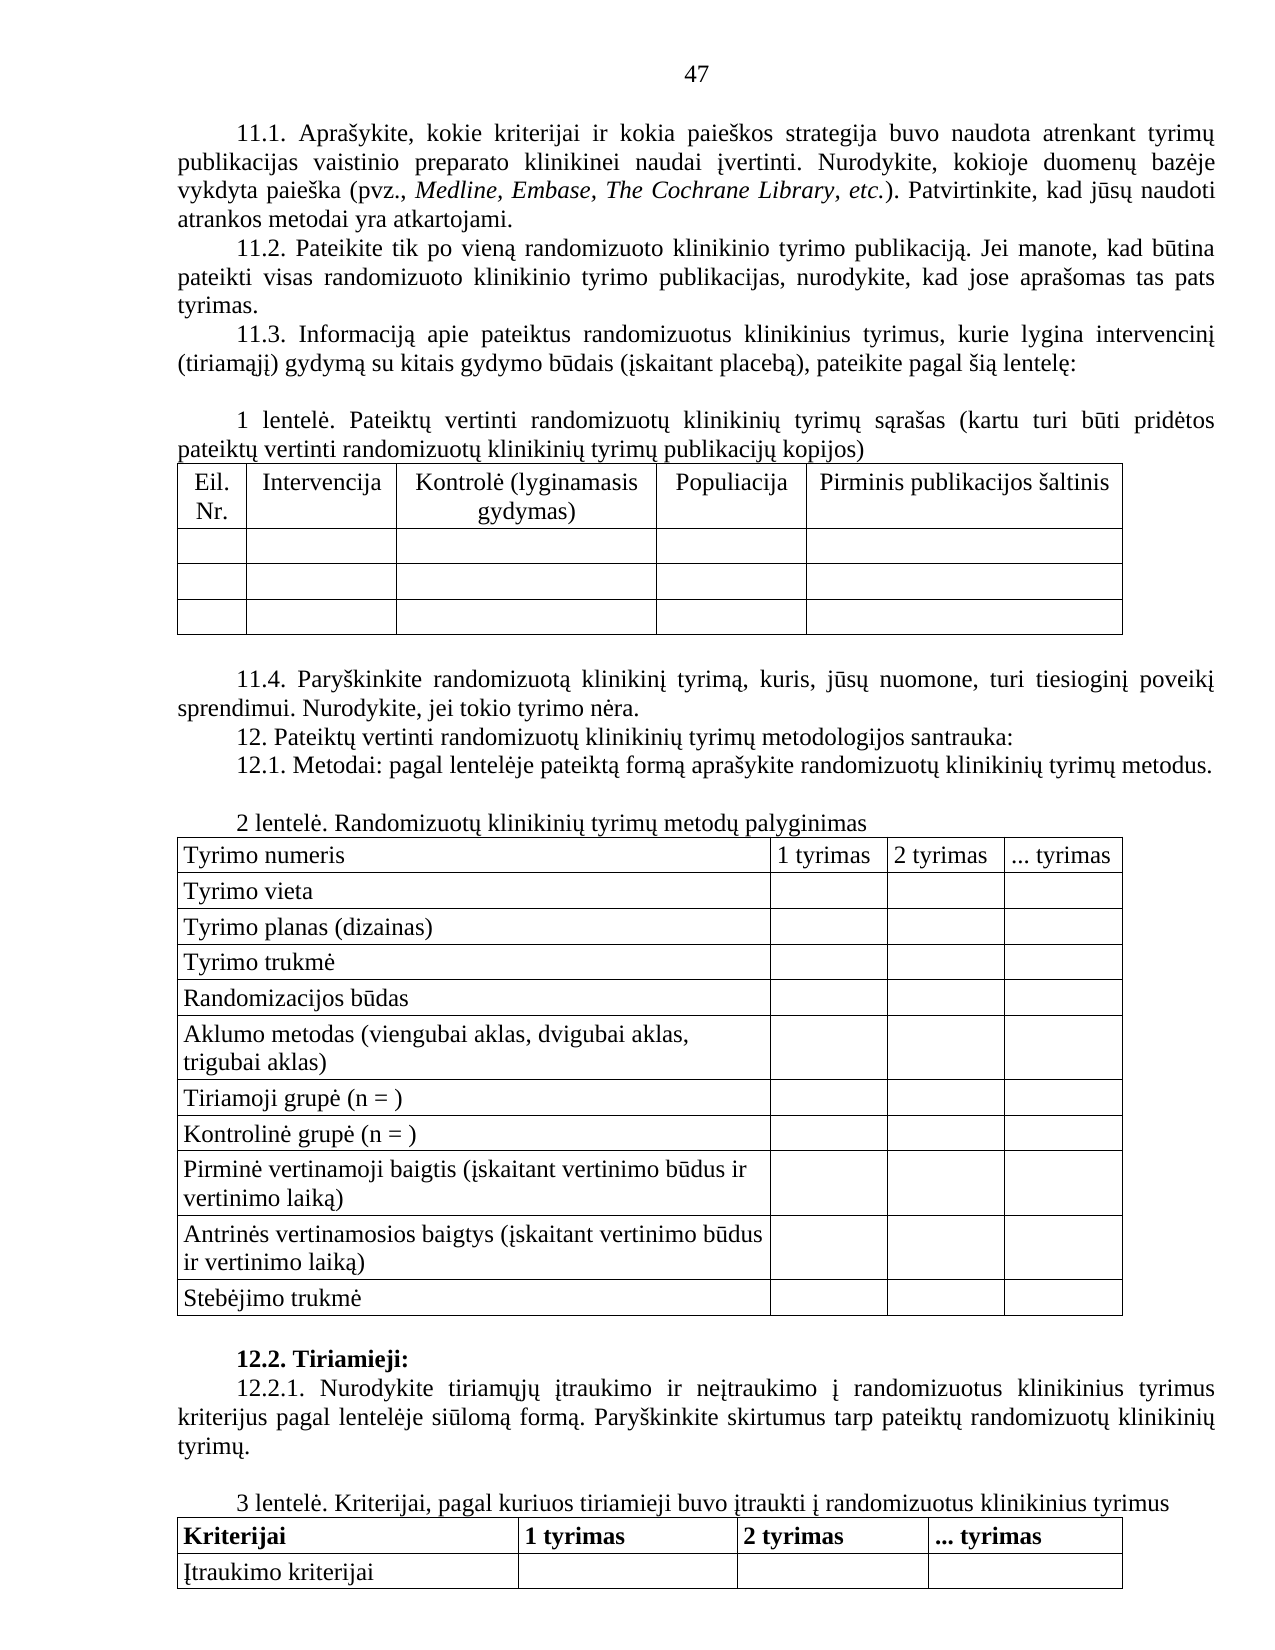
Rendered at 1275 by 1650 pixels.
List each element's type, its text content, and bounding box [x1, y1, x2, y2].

table_cell [888, 1016, 1004, 1079]
table_header 2 tyrimas [738, 1518, 928, 1553]
table_cell [888, 1151, 1004, 1215]
table_cell [771, 945, 887, 979]
table_cell [771, 1280, 887, 1315]
table_cell [888, 1216, 1004, 1279]
text 3 lentelė. Kriterijai, pagal kuriuos tiriamieji buvo įtraukti į randomizuotus klinikinius tyrimus [177, 1488, 1216, 1517]
table_cell Antrinės vertinamosios baigtys (įskaitant vertinimo būdus ir vertinimo laiką) [178, 1216, 770, 1279]
table_cell [1005, 1151, 1122, 1215]
table_cell [807, 564, 1122, 599]
table_cell [807, 600, 1122, 634]
text 11.4. Paryškinkite randomizuotą klinikinį tyrimą, kuris, jūsų nuomone, turi tiesioginį poveikį sprendimui. Nurodykite, jei tokio tyrimo nėra. [177, 664, 1216, 722]
table_cell [397, 600, 656, 634]
table_cell [888, 1080, 1004, 1115]
text 12.2. Tiriamieji: [177, 1344, 1216, 1373]
table_cell [657, 564, 806, 599]
table_cell [397, 564, 656, 599]
table_cell [519, 1554, 737, 1588]
table_cell [888, 1280, 1004, 1315]
table_cell [807, 529, 1122, 563]
table_cell [1005, 1280, 1122, 1315]
table_header 1 tyrimas [771, 838, 887, 872]
table_cell [771, 1016, 887, 1079]
table_cell Tyrimo planas (dizainas) [178, 909, 770, 943]
table_cell [657, 529, 806, 563]
table_cell [178, 564, 246, 599]
text 2 lentelė. Randomizuotų klinikinių tyrimų metodų palyginimas [177, 808, 1216, 837]
table_cell [247, 564, 396, 599]
table_cell [247, 600, 396, 634]
table_cell [657, 600, 806, 634]
table_cell [771, 1216, 887, 1279]
table_header 1 tyrimas [519, 1518, 737, 1553]
text 12.1. Metodai: pagal lentelėje pateiktą formą aprašykite randomizuotų klinikinių tyrimų metodus. [177, 750, 1216, 779]
table_cell [247, 529, 396, 563]
table_cell Tyrimo vieta [178, 873, 770, 908]
text 11.3. Informaciją apie pateiktus randomizuotus klinikinius tyrimus, kurie lygina intervencinį (tiriamąjį) gydymą su kitais gydymo būdais (įskaitant placebą), pateikite pagal šią lentelę: [177, 319, 1216, 377]
table_cell [771, 909, 887, 943]
table_cell [771, 873, 887, 908]
table_cell [178, 600, 246, 634]
table_header Populiacija [657, 464, 806, 527]
table_header ... tyrimas [929, 1518, 1122, 1553]
table_cell [771, 980, 887, 1015]
table_cell [1005, 1080, 1122, 1115]
table_cell Kontrolinė grupė (n = ) [178, 1116, 770, 1150]
table_cell [738, 1554, 928, 1588]
text 11.2. Pateikite tik po vieną randomizuoto klinikinio tyrimo publikaciją. Jei manote, kad būtina pateikti visas randomizuoto klinikinio tyrimo publikacijas, nurodykite, kad jose aprašomas tas pats tyrimas. [177, 233, 1216, 319]
table_cell [771, 1116, 887, 1150]
table_cell [1005, 1016, 1122, 1079]
table_header Pirminis publikacijos šaltinis [807, 464, 1122, 527]
table_cell Įtraukimo kriterijai [178, 1554, 518, 1588]
table_cell [1005, 945, 1122, 979]
table_header Tyrimo numeris [178, 838, 770, 872]
text 1 lentelė. Pateiktų vertinti randomizuotų klinikinių tyrimų sąrašas (kartu turi būti pridėtos pateiktų vertinti randomizuotų klinikinių tyrimų publikacijų kopijos) [177, 406, 1216, 463]
table_cell [771, 1080, 887, 1115]
table_header Kontrolė (lyginamasis gydymas) [397, 464, 656, 527]
table_cell Tiriamoji grupė (n = ) [178, 1080, 770, 1115]
table_header Intervencija [247, 464, 396, 527]
table_cell [1005, 1216, 1122, 1279]
table_cell [1005, 909, 1122, 943]
text 12.2.1. Nurodykite tiriamųjų įtraukimo ir neįtraukimo į randomizuotus klinikinius tyrimus kriterijus pagal lentelėje siūlomą formą. Paryškinkite skirtumus tarp pateiktų randomizuotų klinikinių tyrimų. [177, 1373, 1216, 1459]
table_cell [888, 873, 1004, 908]
table_cell [1005, 873, 1122, 908]
table_cell [1005, 1116, 1122, 1150]
table_header Eil. Nr. [178, 464, 246, 527]
table_cell Aklumo metodas (viengubai aklas, dvigubai aklas, trigubai aklas) [178, 1016, 770, 1079]
table_cell [929, 1554, 1122, 1588]
table_cell Pirminė vertinamoji baigtis (įskaitant vertinimo būdus ir vertinimo laiką) [178, 1151, 770, 1215]
table_cell [1005, 980, 1122, 1015]
table_cell [888, 980, 1004, 1015]
table_cell Tyrimo trukmė [178, 945, 770, 979]
table_header 2 tyrimas [888, 838, 1004, 872]
table_cell [888, 909, 1004, 943]
table_header Kriterijai [178, 1518, 518, 1553]
table_cell [888, 1116, 1004, 1150]
table_header ... tyrimas [1005, 838, 1122, 872]
table_cell Stebėjimo trukmė [178, 1280, 770, 1315]
table_cell [178, 529, 246, 563]
text 11.1. Aprašykite, kokie kriterijai ir kokia paieškos strategija buvo naudota atrenkant tyrimų publikacijas vaistinio preparato klinikinei naudai įvertinti. Nurodykite, kokioje duomenų bazėje vykdyta paieška (pvz., Medline, Embase, The Cochrane Library, etc.). Patvirtinkite, kad jūsų naudoti atrankos metodai yra atkartojami. [177, 118, 1216, 233]
table_cell [397, 529, 656, 563]
table_cell [771, 1151, 887, 1215]
text 12. Pateiktų vertinti randomizuotų klinikinių tyrimų metodologijos santrauka: [177, 722, 1216, 750]
table_cell Randomizacijos būdas [178, 980, 770, 1015]
table_cell [888, 945, 1004, 979]
